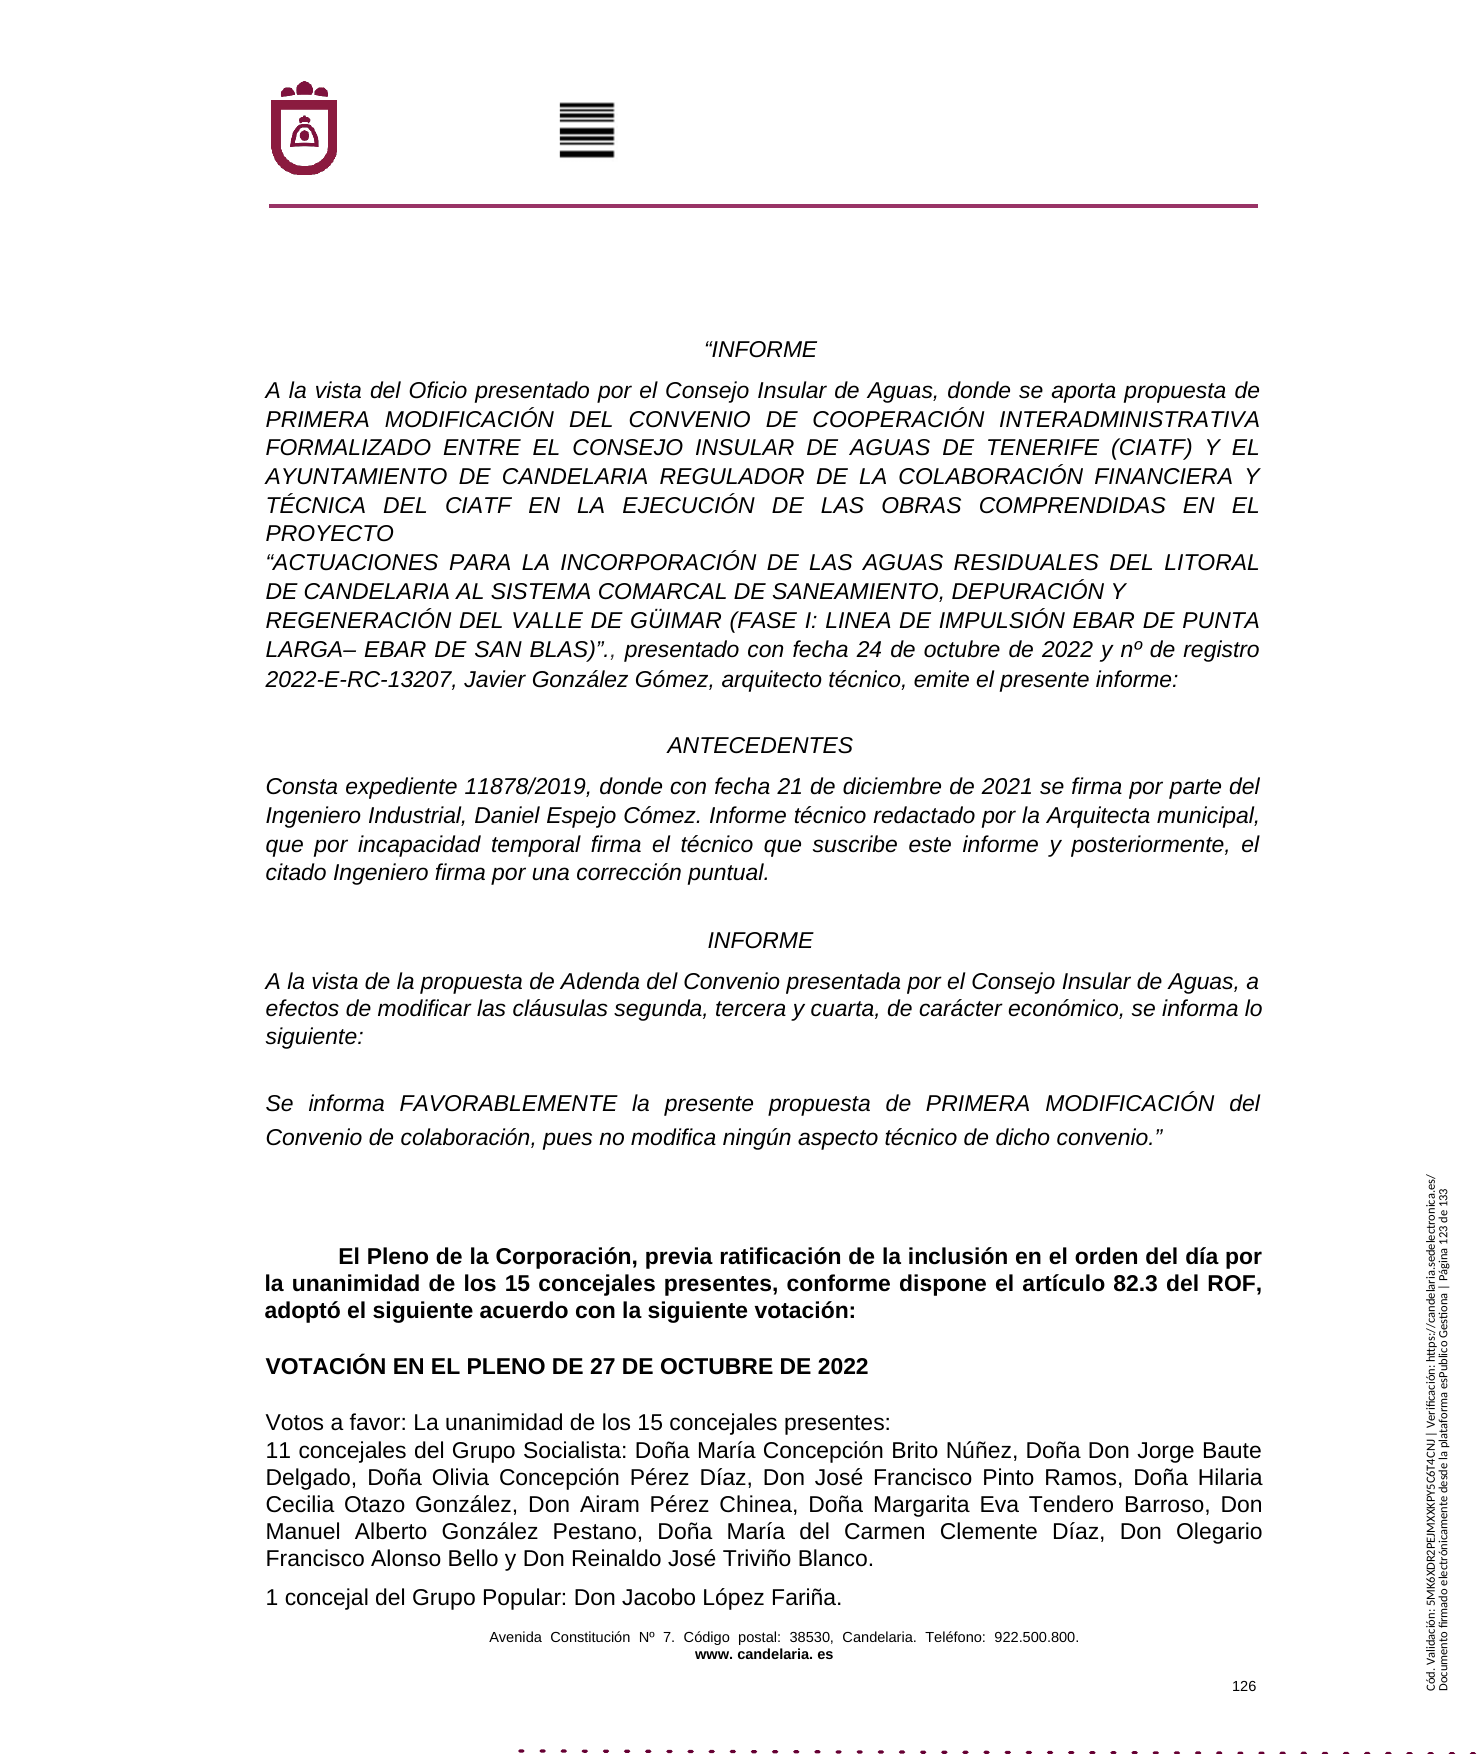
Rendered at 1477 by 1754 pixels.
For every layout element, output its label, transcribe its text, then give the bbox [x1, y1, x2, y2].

text “INFORME [308, 336, 1222, 362]
text REGENERACIÓN DEL VALLE DE GÜIMAR (FASE I: LINEA DE IMPULSIÓN EBAR DE PUNTA LARGA– EBAR DE SAN BLAS)”., presentado con fecha 24 de octubre de 2022 y nº de registro 2022-E-RC-13207, Javier González Gómez, arquitecto técnico, emite el presente informe: [265, 607, 1263, 693]
text A la vista del Oficio presentado por el Consejo Insular de Aguas, donde se aporta propuesta de PRIMERA MODIFICACIÓN DEL CONVENIO DE COOPERACIÓN INTERADMINISTRATIVA FORMALIZADO ENTRE EL CONSEJO INSULAR DE AGUAS DE TENERIFE (CIATF) Y EL AYUNTAMIENTO DE CANDELARIA REGULADOR DE LA COLABORACIÓN FINANCIERA Y TÉCNICA DEL CIATF EN LA EJECUCIÓN DE LAS OBRAS COMPRENDIDAS EN EL PROYECTO [265, 377, 1263, 547]
text 11 concejales del Grupo Socialista: Doña María Concepción Brito Núñez, Doña Don Jorge Baute Delgado, Doña Olivia Concepción Pérez Díaz, Don José Francisco Pinto Ramos, Doña Hilaria Cecilia Otazo González, Don Airam Pérez Chinea, Doña Margarita Eva Tendero Barroso, Don Manuel Alberto González Pestano, Doña María del Carmen Clemente Díaz, Don Olegario Francisco Alonso Bello y Don Reinaldo José Triviño Blanco. [265, 1437, 1263, 1572]
text Se informa FAVORABLEMENTE la presente propuesta de PRIMERA MODIFICACIÓN del Convenio de colaboración, pues no modifica ningún aspecto técnico de dicho convenio.” [265, 1090, 1263, 1150]
text A la vista de la propuesta de Adenda del Convenio presentada por el Consejo Insular de Aguas, a efectos de modificar las cláusulas segunda, tercera y cuarta, de carácter económico, se informa lo siguiente: [265, 968, 1269, 1049]
text 1 concejal del Grupo Popular: Don Jacobo López Fariña. [265, 1584, 1263, 1611]
text Votos a favor: La unanimidad de los 15 concejales presentes: [265, 1408, 1263, 1435]
text El Pleno de la Corporación, previa ratificación de la inclusión en el orden del día por la unanimidad de los 15 concejales presentes, conforme dispone el artículo 82.3 del ROF, adoptó el siguiente acuerdo con la siguiente votación: [264, 1243, 1263, 1323]
text “ACTUACIONES PARA LA INCORPORACIÓN DE LAS AGUAS RESIDUALES DEL LITORAL DE CANDELARIA AL SISTEMA COMARCAL DE SANEAMIENTO, DEPURACIÓN Y [265, 549, 1263, 604]
text INFORME [308, 927, 1221, 953]
text ANTECEDENTES [308, 732, 1221, 759]
text VOTACIÓN EN EL PLENO DE 27 DE OCTUBRE DE 2022 [265, 1353, 1263, 1379]
text Consta expediente 11878/2019, donde con fecha 21 de diciembre de 2021 se firma por parte del Ingeniero Industrial, Daniel Espejo Cómez. Informe técnico redactado por la Arquitecta municipal, que por incapacidad temporal firma el técnico que suscribe este informe y posteriormente, el citado Ingeniero firma por una corrección puntual. [265, 773, 1263, 886]
